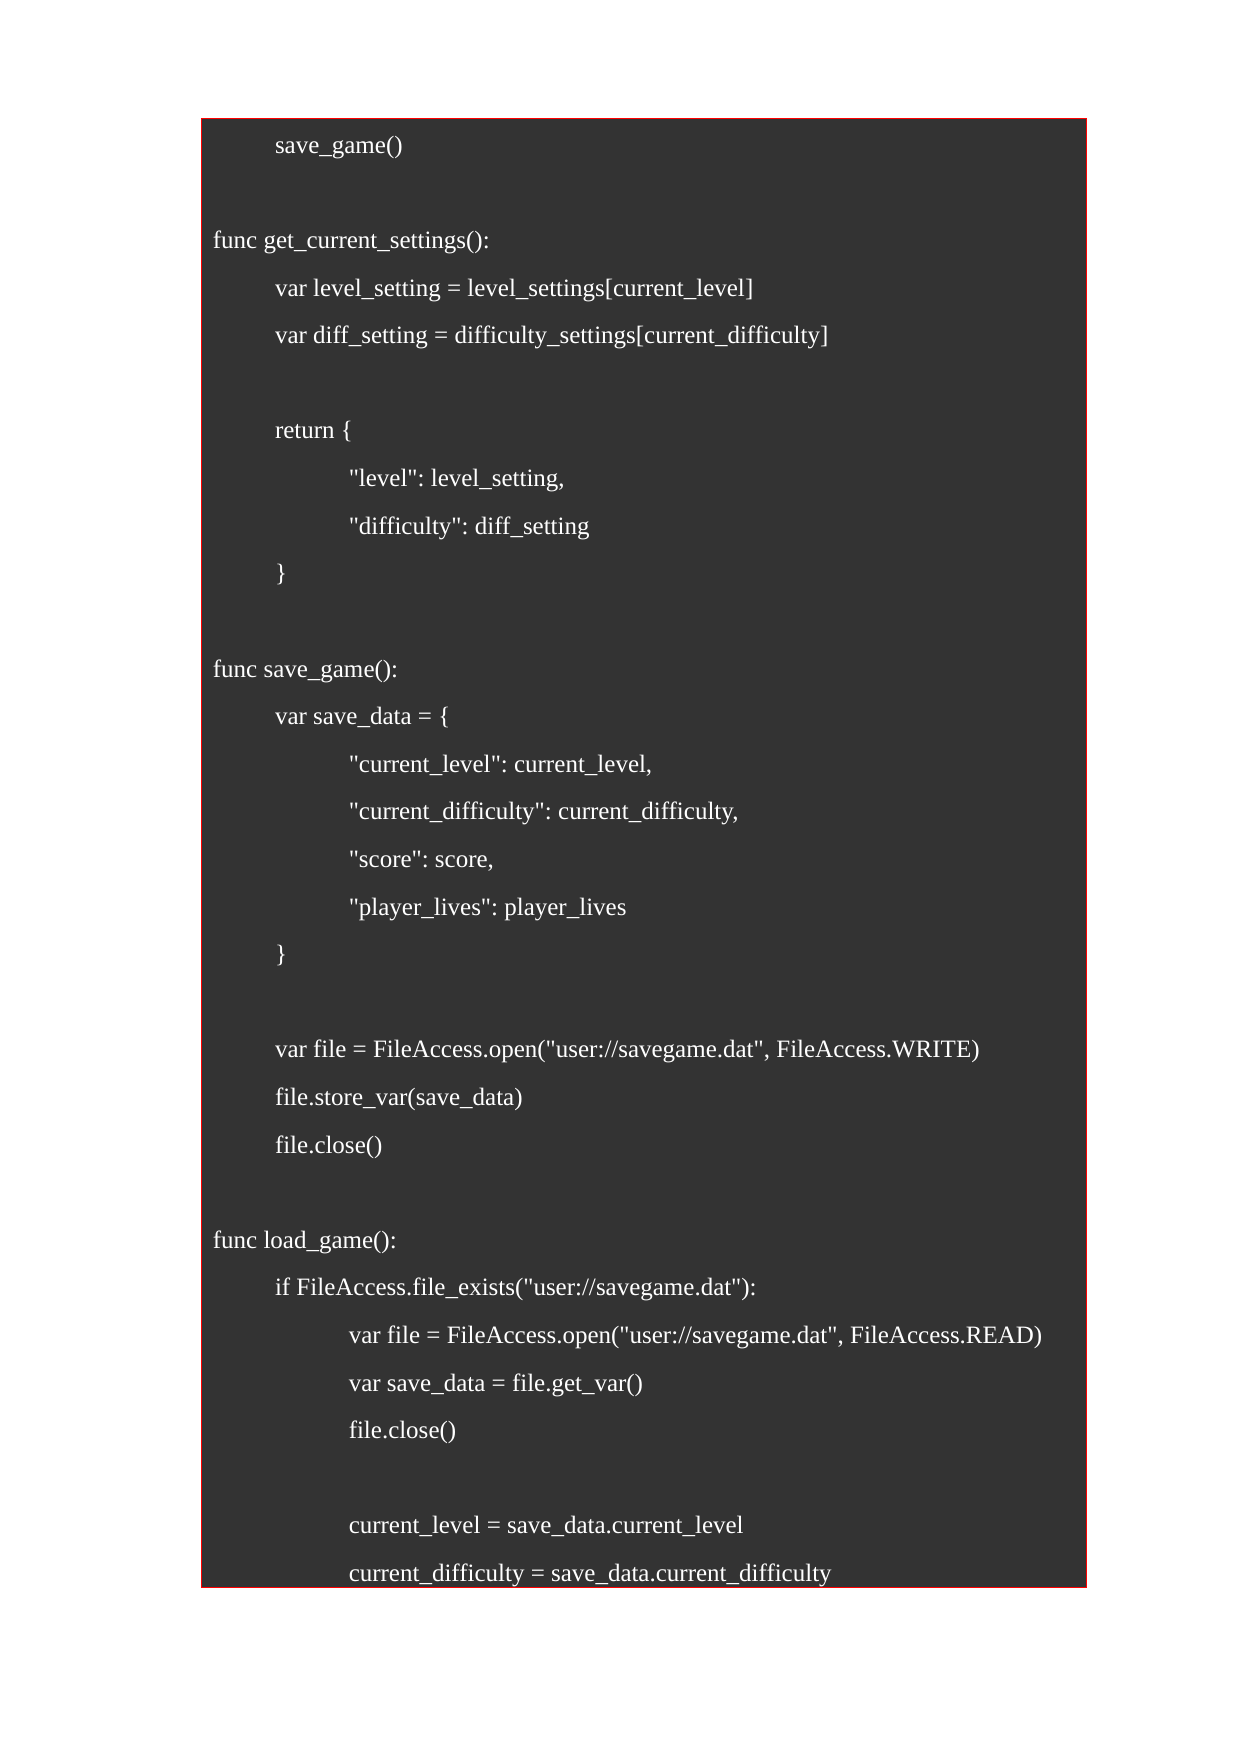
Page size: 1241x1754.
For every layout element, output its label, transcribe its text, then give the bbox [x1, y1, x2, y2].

text var diff_setting = difficulty_settings[current_difficulty] [202, 308, 1086, 349]
text current_level = save_data.current_level [202, 1499, 1086, 1539]
text "score": score, [202, 832, 1086, 873]
text file.close() [202, 1403, 1086, 1444]
text var file = FileAccess.open("user://savegame.dat", FileAccess.WRITE) [202, 1023, 1086, 1063]
text file.store_var(save_data) [202, 1070, 1086, 1111]
text func save_game(): [202, 642, 1086, 682]
text file.close() [202, 1118, 1086, 1158]
text "current_level": current_level, [202, 737, 1086, 778]
text var file = FileAccess.open("user://savegame.dat", FileAccess.READ) [202, 1308, 1086, 1349]
text func get_current_settings(): [202, 213, 1086, 254]
text save_game() [202, 119, 1086, 159]
text var level_setting = level_settings[current_level] [202, 261, 1086, 302]
text current_difficulty = save_data.current_difficulty [202, 1546, 1086, 1587]
text return { [202, 404, 1086, 444]
text "level": level_setting, [202, 451, 1086, 492]
text var save_data = { [202, 689, 1086, 730]
text } [202, 927, 1086, 968]
text "difficulty": diff_setting [202, 499, 1086, 539]
text "player_lives": player_lives [202, 880, 1086, 920]
text } [202, 547, 1086, 587]
text "current_difficulty": current_difficulty, [202, 784, 1086, 825]
text func load_game(): [202, 1213, 1086, 1254]
text if FileAccess.file_exists("user://savegame.dat"): [202, 1261, 1086, 1301]
text var save_data = file.get_var() [202, 1356, 1086, 1396]
